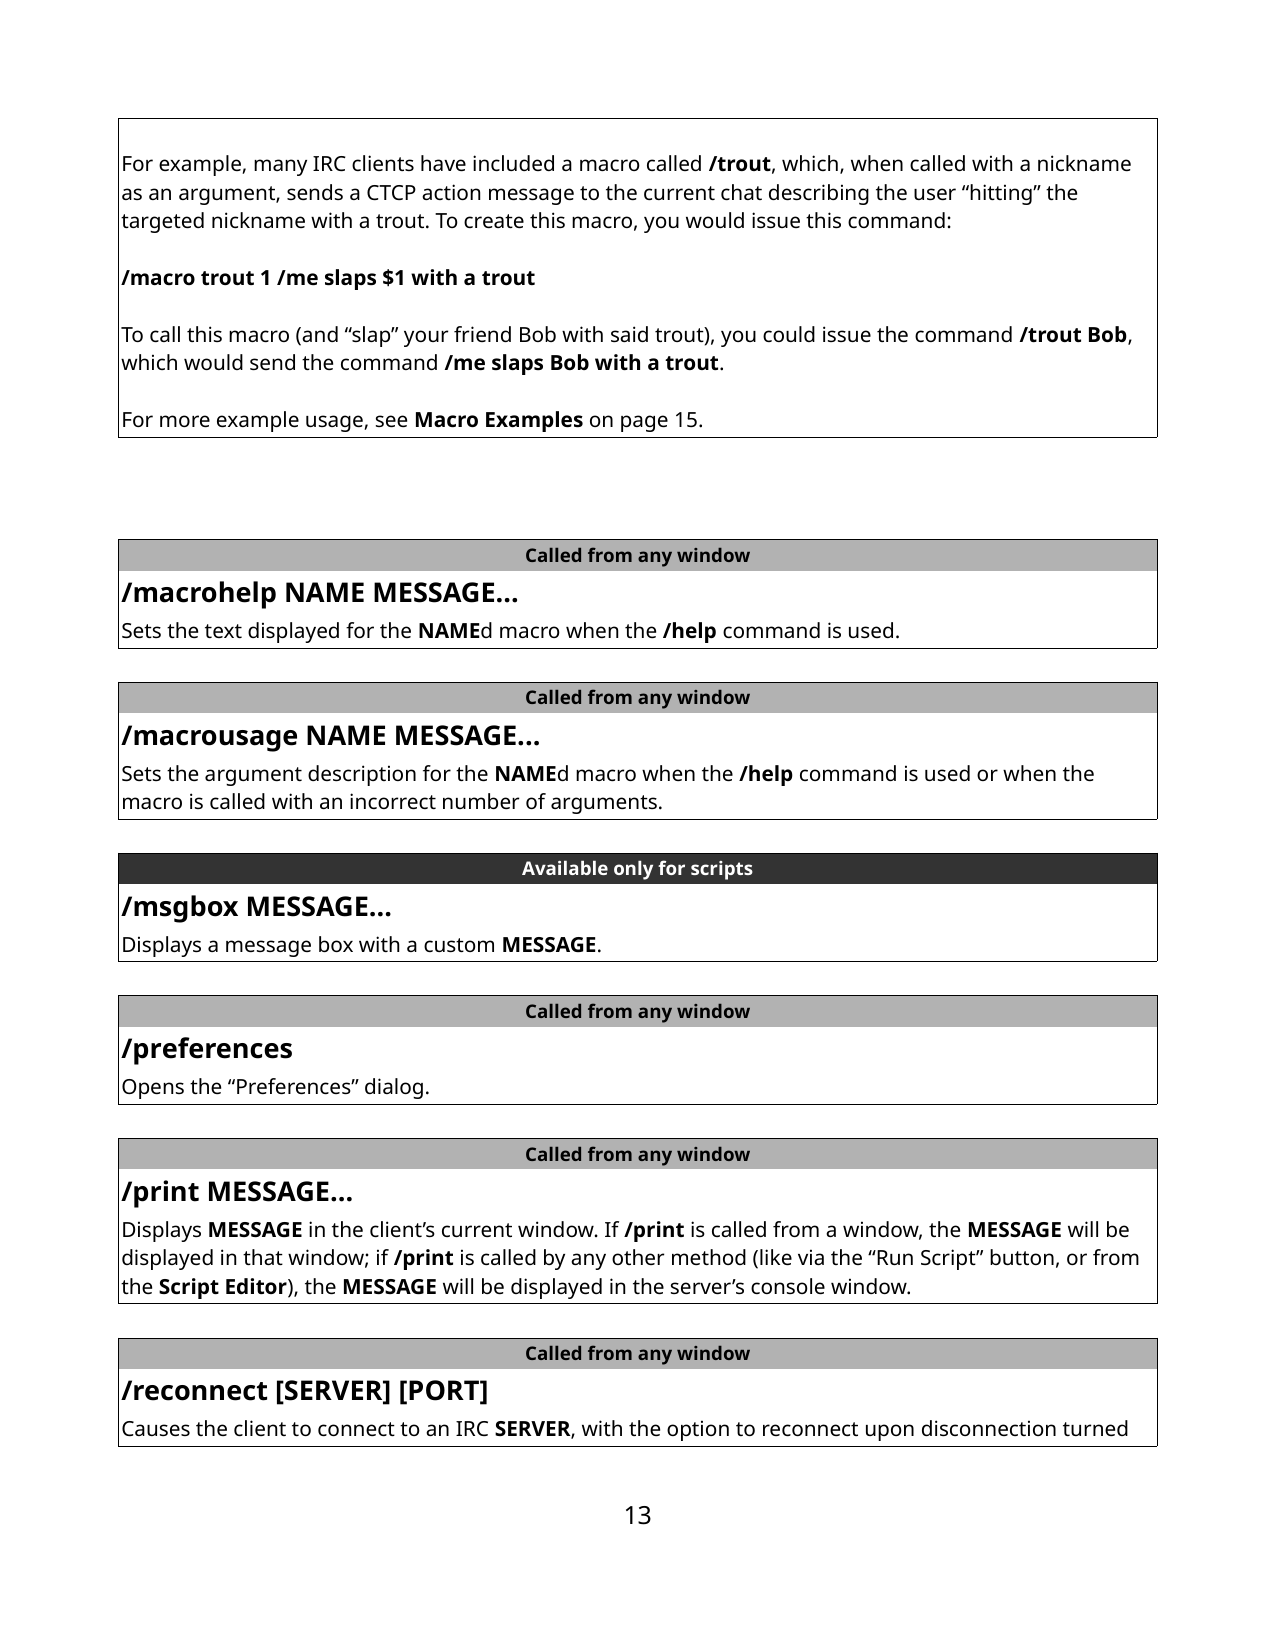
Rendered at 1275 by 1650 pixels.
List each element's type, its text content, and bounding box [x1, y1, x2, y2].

table_header Called from any window [119, 683, 1157, 713]
table_cell /macrohelp NAME MESSAGE... [119, 571, 1157, 613]
table_cell /reconnect [SERVER] [PORT] [119, 1369, 1157, 1412]
table_cell Opens the “Preferences” dialog. [119, 1070, 1157, 1104]
table_cell Causes the client to connect to an IRC SERVER, with the option to reconnect upon disconnection turned [119, 1412, 1157, 1446]
table_cell Displays MESSAGE in the client’s current window. If /print is called from a window, the MESSAGE will be displayed in that window; if /print is called by any other method (like via the “Run Script” button, or from the Script Editor), the MESSAGE will be displayed in the server’s console window. [119, 1212, 1157, 1303]
table_header Called from any window [119, 1139, 1157, 1169]
table_cell For example, many IRC clients have included a macro called /trout, which, when called with a nickname as an argument, sends a CTCP action message to the current chat describing the user “hitting” the targeted nickname with a trout. To create this macro, you would issue this command: /macro trout 1 /me slaps $1 with a trout To call this macro (and “slap” your friend Bob with said trout), you could issue the command /trout Bob, which would send the command /me slaps Bob with a trout. For more example usage, see Macro Examples on page 15. [119, 119, 1157, 437]
table_header Called from any window [119, 1339, 1157, 1369]
table_header Called from any window [119, 996, 1157, 1027]
table_cell /msgbox MESSAGE... [119, 884, 1157, 927]
table_cell Sets the argument description for the NAMEd macro when the /help command is used or when the macro is called with an incorrect number of arguments. [119, 756, 1157, 818]
table_cell Sets the text displayed for the NAMEd macro when the /help command is used. [119, 613, 1157, 647]
table_cell /preferences [119, 1027, 1157, 1069]
table_cell /print MESSAGE... [119, 1169, 1157, 1212]
table_cell Displays a message box with a custom MESSAGE. [119, 927, 1157, 961]
table_header Called from any window [119, 540, 1157, 571]
table_header Available only for scripts [119, 854, 1157, 884]
table_cell /macrousage NAME MESSAGE... [119, 713, 1157, 756]
